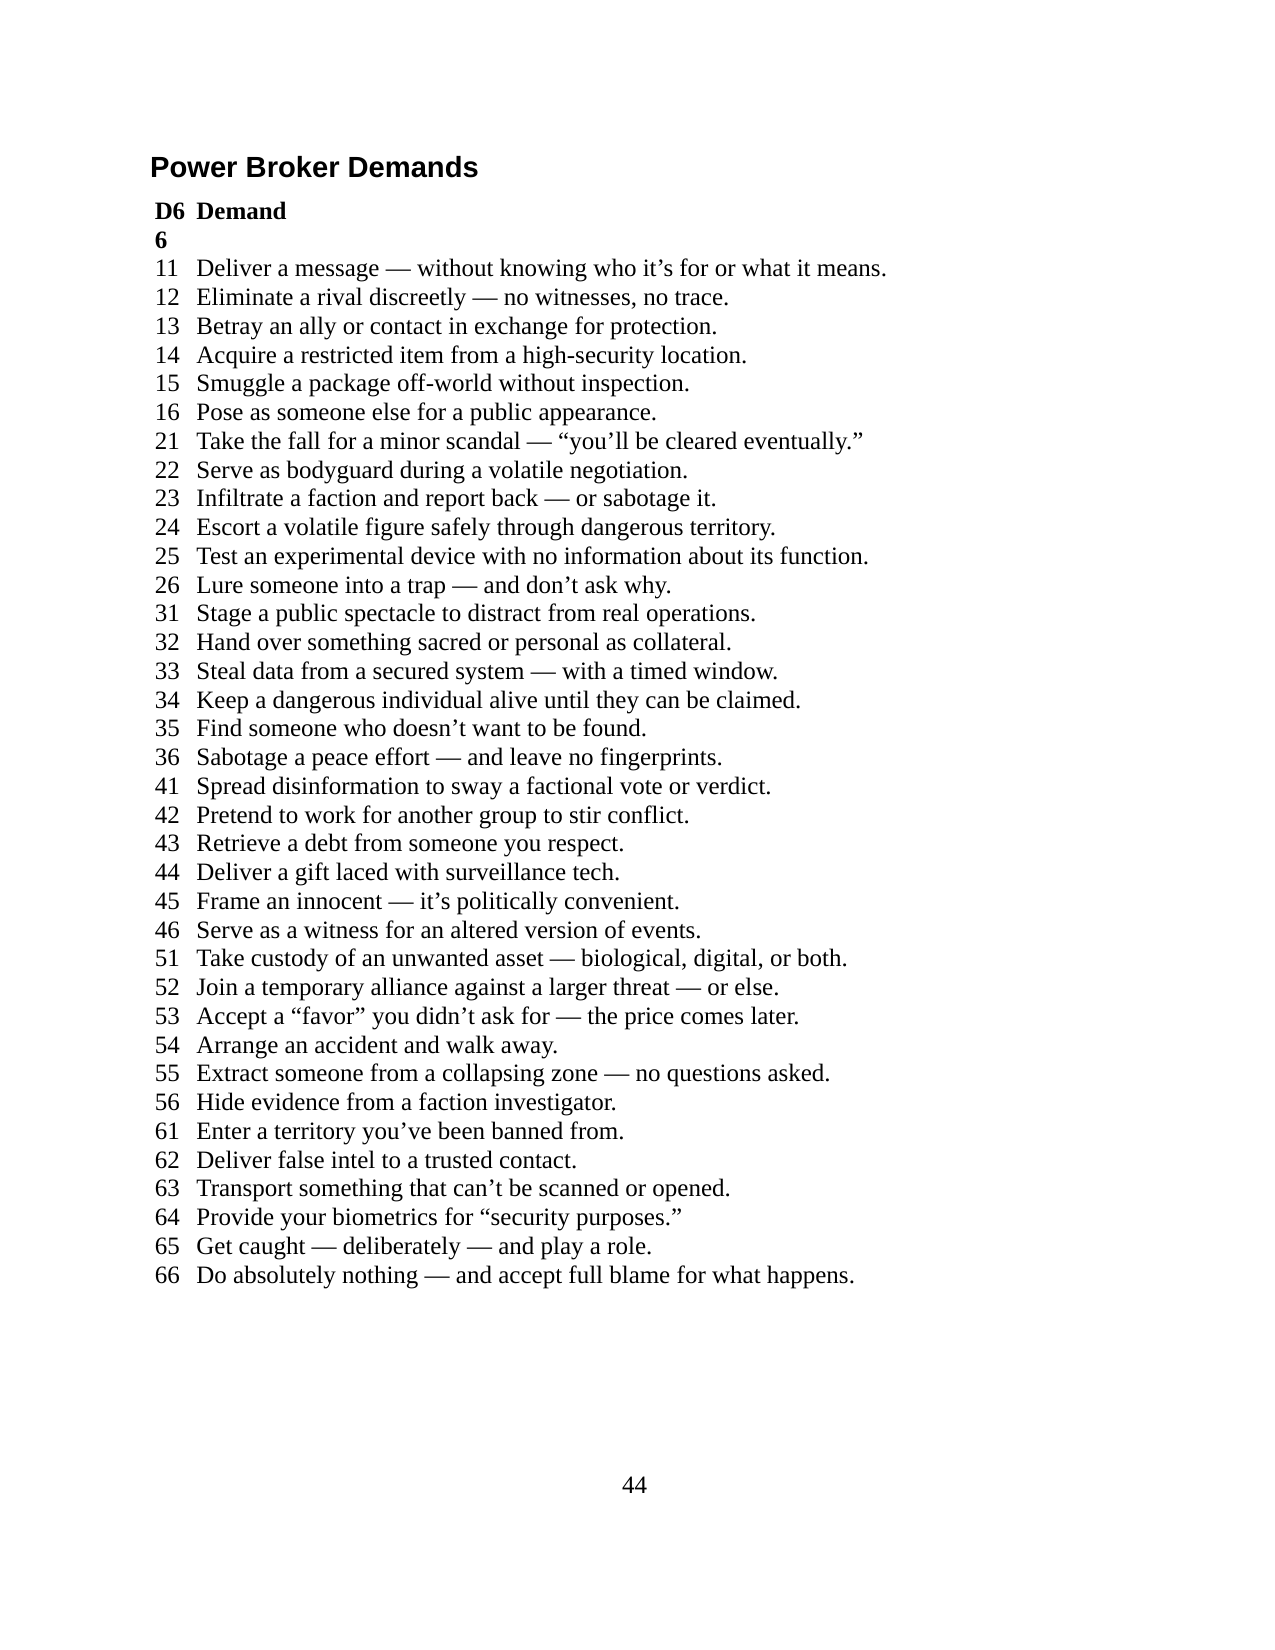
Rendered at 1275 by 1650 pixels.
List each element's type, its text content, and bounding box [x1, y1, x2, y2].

table_cell 66 [150, 1260, 192, 1288]
table_cell 56 [150, 1087, 192, 1116]
table_cell 26 [150, 570, 192, 598]
table_cell 23 [150, 484, 192, 512]
table_cell 33 [150, 656, 192, 685]
table_cell Accept a “favor” you didn’t ask for — the price comes later. [192, 1001, 1125, 1030]
table_cell 41 [150, 771, 192, 800]
table_cell Deliver a message — without knowing who it’s for or what it means. [192, 254, 1125, 282]
table_cell Lure someone into a trap — and don’t ask why. [192, 570, 1125, 598]
table_cell Find someone who doesn’t want to be found. [192, 714, 1125, 742]
table_header D66 [150, 196, 192, 253]
table_cell 25 [150, 541, 192, 570]
table_cell Stage a public spectacle to distract from real operations. [192, 599, 1125, 627]
table_cell 65 [150, 1231, 192, 1260]
table_cell Hand over something sacred or personal as collateral. [192, 627, 1125, 656]
table_cell 31 [150, 599, 192, 627]
table_cell 64 [150, 1202, 192, 1231]
table_cell Take custody of an unwanted asset — biological, digital, or both. [192, 944, 1125, 972]
table_cell 61 [150, 1116, 192, 1145]
table_cell Join a temporary alliance against a larger threat — or else. [192, 972, 1125, 1001]
table_cell Spread disinformation to sway a factional vote or verdict. [192, 771, 1125, 800]
table_cell 52 [150, 972, 192, 1001]
table_cell Take the fall for a minor scandal — “you’ll be cleared eventually.” [192, 426, 1125, 455]
table_cell 63 [150, 1174, 192, 1202]
table_cell Eliminate a rival discreetly — no witnesses, no trace. [192, 282, 1125, 311]
table_cell 21 [150, 426, 192, 455]
table_cell Arrange an accident and walk away. [192, 1030, 1125, 1058]
table_cell 13 [150, 311, 192, 340]
table_cell Pose as someone else for a public appearance. [192, 397, 1125, 426]
table_cell Do absolutely nothing — and accept full blame for what happens. [192, 1260, 1125, 1288]
table_cell Enter a territory you’ve been banned from. [192, 1116, 1125, 1145]
table_cell Smuggle a package off-world without inspection. [192, 369, 1125, 397]
table_cell 62 [150, 1145, 192, 1173]
table_cell Pretend to work for another group to stir conflict. [192, 800, 1125, 828]
table_cell Acquire a restricted item from a high-security location. [192, 340, 1125, 368]
table_cell Infiltrate a faction and report back — or sabotage it. [192, 484, 1125, 512]
table_cell Provide your biometrics for “security purposes.” [192, 1202, 1125, 1231]
table_cell Transport something that can’t be scanned or opened. [192, 1174, 1125, 1202]
table_cell Frame an innocent — it’s politically convenient. [192, 886, 1125, 915]
table_cell Serve as a witness for an altered version of events. [192, 915, 1125, 943]
table_cell 15 [150, 369, 192, 397]
table_cell 11 [150, 254, 192, 282]
table_cell 43 [150, 829, 192, 857]
table_cell Steal data from a secured system — with a timed window. [192, 656, 1125, 685]
table_cell 16 [150, 397, 192, 426]
table_cell 54 [150, 1030, 192, 1058]
table_cell Sabotage a peace effort — and leave no fingerprints. [192, 742, 1125, 771]
table_cell 45 [150, 886, 192, 915]
table_cell Extract someone from a collapsing zone — no questions asked. [192, 1059, 1125, 1087]
table_cell 44 [150, 857, 192, 886]
table_header Demand [192, 196, 1125, 253]
table_cell Deliver a gift laced with surveillance tech. [192, 857, 1125, 886]
table_cell 32 [150, 627, 192, 656]
table_cell 55 [150, 1059, 192, 1087]
table_cell 14 [150, 340, 192, 368]
table_cell Get caught — deliberately — and play a role. [192, 1231, 1125, 1260]
table_cell Deliver false intel to a trusted contact. [192, 1145, 1125, 1173]
table_cell Betray an ally or contact in exchange for protection. [192, 311, 1125, 340]
table_cell Escort a volatile figure safely through dangerous territory. [192, 512, 1125, 541]
table_cell 36 [150, 742, 192, 771]
table_cell 53 [150, 1001, 192, 1030]
table_cell 51 [150, 944, 192, 972]
table_cell 22 [150, 455, 192, 483]
table_cell Hide evidence from a faction investigator. [192, 1087, 1125, 1116]
table_cell 42 [150, 800, 192, 828]
table_cell 12 [150, 282, 192, 311]
subtitle Power Broker Demands [150, 150, 1125, 183]
table_cell 35 [150, 714, 192, 742]
table_cell 24 [150, 512, 192, 541]
table_cell Keep a dangerous individual alive until they can be claimed. [192, 685, 1125, 713]
table_cell 34 [150, 685, 192, 713]
table_cell Test an experimental device with no information about its function. [192, 541, 1125, 570]
table_cell Retrieve a debt from someone you respect. [192, 829, 1125, 857]
table_cell 46 [150, 915, 192, 943]
table_cell Serve as bodyguard during a volatile negotiation. [192, 455, 1125, 483]
